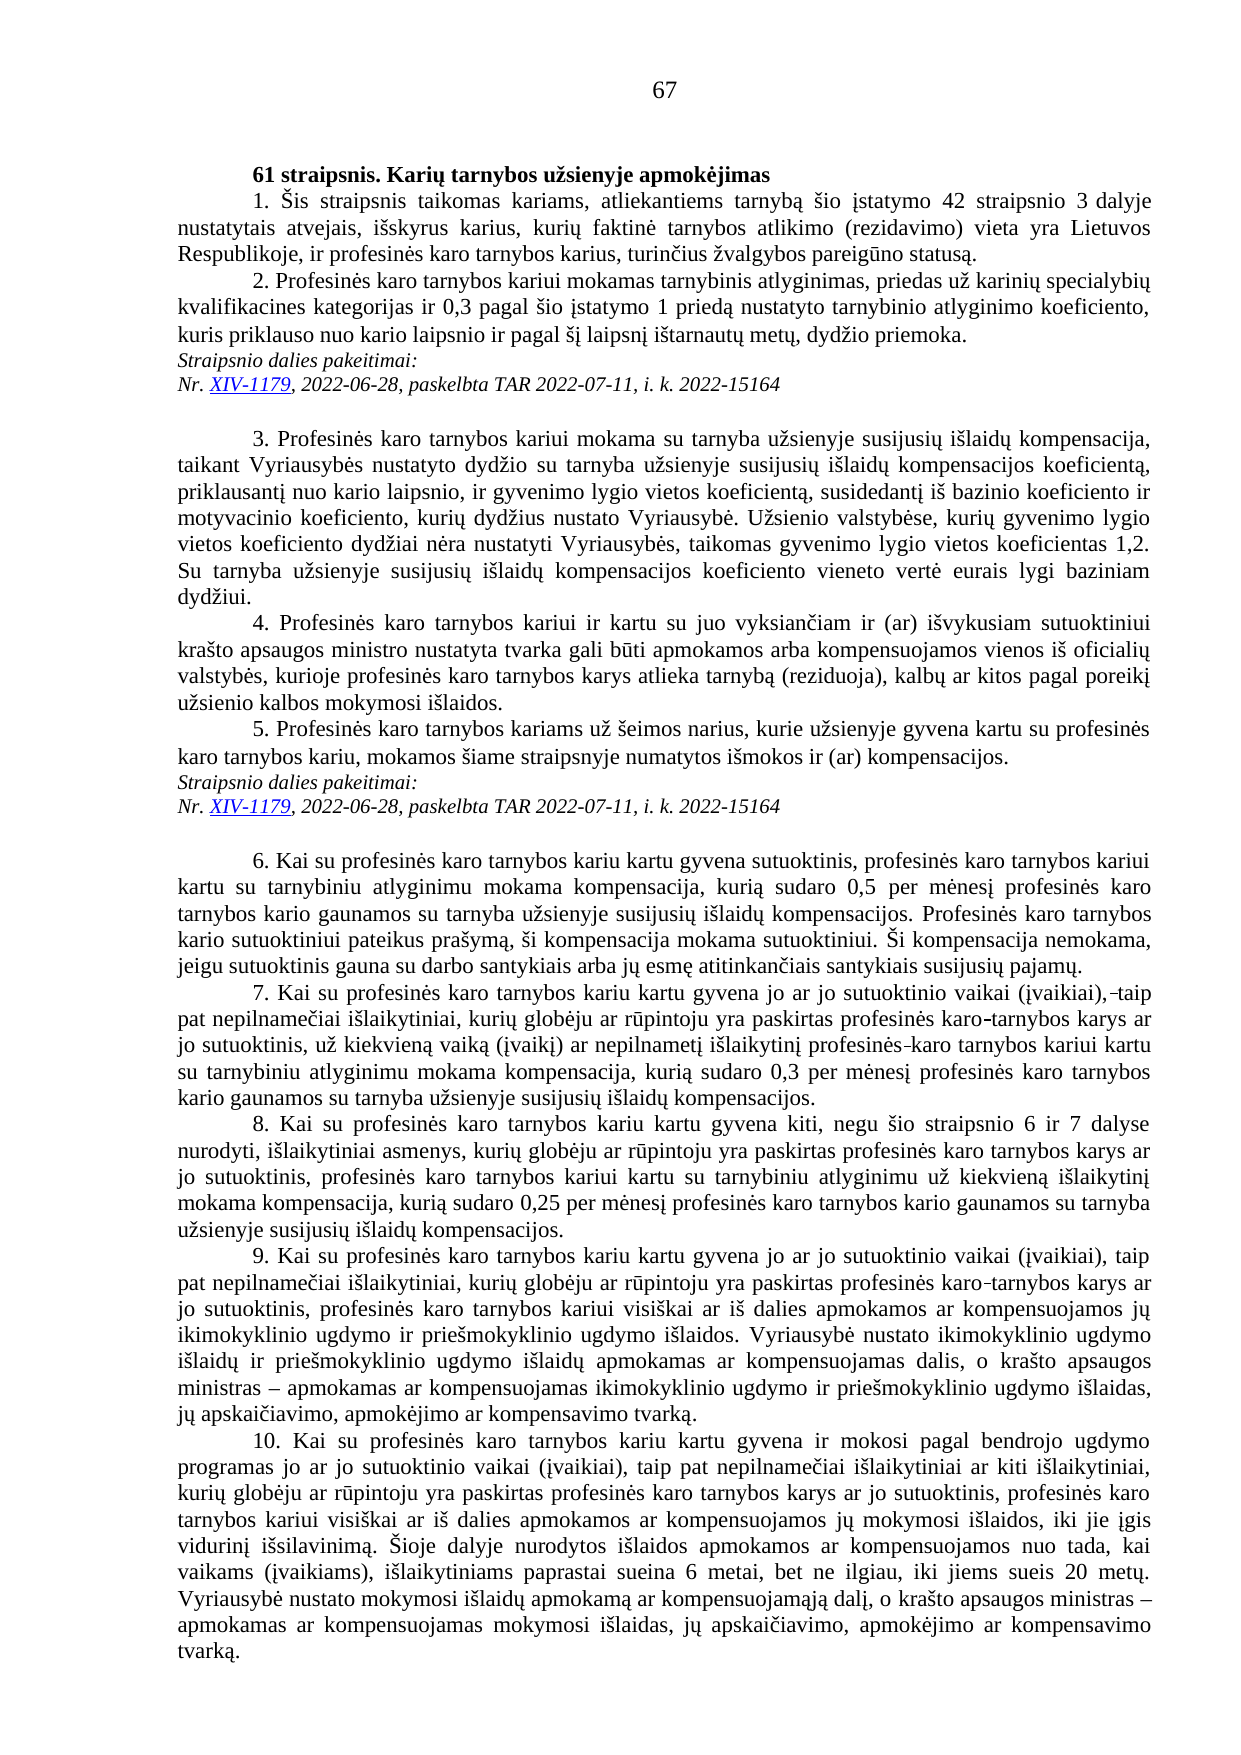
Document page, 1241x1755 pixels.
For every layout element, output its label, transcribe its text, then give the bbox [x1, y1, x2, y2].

text 7. Kai su profesinės karo tarnybos kariu kartu gyvena jo ar jo sutuoktinio vaikai (įvaikiai), taip pat nepilnamečiai išlaikytiniai, kurių globėju ar rūpintoju yra paskirtas profesinės karo tarnybos karys ar jo sutuoktinis, už kiekvieną vaiką (įvaikį) ar nepilnametį išlaikytinį profesinės karo tarnybos kariui kartu su tarnybiniu atlyginimu mokama kompensacija, kurią sudaro 0,3 per mėnesį profesinės karo tarnybos kario gaunamos su tarnyba užsienyje susijusių išlaidų kompensacijos. [177, 979, 1152, 1110]
text 5. Profesinės karo tarnybos kariams už šeimos narius, kurie užsienyje gyvena kartu su profesinės karo tarnybos kariu, mokamos šiame straipsnyje numatytos išmokos ir (ar) kompensacijos. [177, 715, 1152, 770]
text Nr. XIV-1179, 2022-06-28, paskelbta TAR 2022-07-11, i. k. 2022-15164 [177, 372, 1152, 396]
text 4. Profesinės karo tarnybos kariui ir kartu su juo vyksiančiam ir (ar) išvykusiam sutuoktiniui krašto apsaugos ministro nustatyta tvarka gali būti apmokamos arba kompensuojamos vienos iš oficialių valstybės, kurioje profesinės karo tarnybos karys atlieka tarnybą (reziduoja), kalbų ar kitos pagal poreikį užsienio kalbos mokymosi išlaidos. [177, 609, 1152, 715]
text Straipsnio dalies pakeitimai: [177, 770, 1152, 794]
text Nr. XIV-1179, 2022-06-28, paskelbta TAR 2022-07-11, i. k. 2022-15164 [177, 794, 1152, 818]
text 61 straipsnis. Karių tarnybos užsienyje apmokėjimas [177, 161, 1152, 188]
text 8. Kai su profesinės karo tarnybos kariu kartu gyvena kiti, negu šio straipsnio 6 ir 7 dalyse nurodyti, išlaikytiniai asmenys, kurių globėju ar rūpintoju yra paskirtas profesinės karo tarnybos karys ar jo sutuoktinis, profesinės karo tarnybos kariui kartu su tarnybiniu atlyginimu už kiekvieną išlaikytinį mokama kompensacija, kurią sudaro 0,25 per mėnesį profesinės karo tarnybos kario gaunamos su tarnyba užsienyje susijusių išlaidų kompensacijos. [177, 1110, 1152, 1242]
text 6. Kai su profesinės karo tarnybos kariu kartu gyvena sutuoktinis, profesinės karo tarnybos kariui kartu su tarnybiniu atlyginimu mokama kompensacija, kurią sudaro 0,5 per mėnesį profesinės karo tarnybos kario gaunamos su tarnyba užsienyje susijusių išlaidų kompensacijos. Profesinės karo tarnybos kario sutuoktiniui pateikus prašymą, ši kompensacija mokama sutuoktiniui. Ši kompensacija nemokama, jeigu sutuoktinis gauna su darbo santykiais arba jų esmę atitinkančiais santykiais susijusių pajamų. [177, 847, 1152, 979]
text 1. Šis straipsnis taikomas kariams, atliekantiems tarnybą šio įstatymo 42 straipsnio 3 dalyje nustatytais atvejais, išskyrus karius, kurių faktinė tarnybos atlikimo (rezidavimo) vieta yra Lietuvos Respublikoje, ir profesinės karo tarnybos karius, turinčius žvalgybos pareigūno statusą. [177, 188, 1152, 267]
text 2. Profesinės karo tarnybos kariui mokamas tarnybinis atlyginimas, priedas už karinių specialybių kvalifikacines kategorijas ir 0,3 pagal šio įstatymo 1 priedą nustatyto tarnybinio atlyginimo koeficiento, kuris priklauso nuo kario laipsnio ir pagal šį laipsnį ištarnautų metų, dydžio priemoka. [177, 267, 1152, 348]
text 10. Kai su profesinės karo tarnybos kariu kartu gyvena ir mokosi pagal bendrojo ugdymo programas jo ar jo sutuoktinio vaikai (įvaikiai), taip pat nepilnamečiai išlaikytiniai ar kiti išlaikytiniai, kurių globėju ar rūpintoju yra paskirtas profesinės karo tarnybos karys ar jo sutuoktinis, profesinės karo tarnybos kariui visiškai ar iš dalies apmokamos ar kompensuojamos jų mokymosi išlaidos, iki jie įgis vidurinį išsilavinimą. Šioje dalyje nurodytos išlaidos apmokamos ar kompensuojamos nuo tada, kai vaikams (įvaikiams), išlaikytiniams paprastai sueina 6 metai, bet ne ilgiau, iki jiems sueis 20 metų. Vyriausybė nustato mokymosi išlaidų apmokamą ar kompensuojamąją dalį, o krašto apsaugos ministras – apmokamas ar kompensuojamas mokymosi išlaidas, jų apskaičiavimo, apmokėjimo ar kompensavimo tvarką. [177, 1427, 1152, 1664]
text Straipsnio dalies pakeitimai: [177, 348, 1152, 372]
text 9. Kai su profesinės karo tarnybos kariu kartu gyvena jo ar jo sutuoktinio vaikai (įvaikiai), taip pat nepilnamečiai išlaikytiniai, kurių globėju ar rūpintoju yra paskirtas profesinės karo tarnybos karys ar jo sutuoktinis, profesinės karo tarnybos kariui visiškai ar iš dalies apmokamos ar kompensuojamos jų ikimokyklinio ugdymo ir priešmokyklinio ugdymo išlaidos. Vyriausybė nustato ikimokyklinio ugdymo išlaidų ir priešmokyklinio ugdymo išlaidų apmokamas ar kompensuojamas dalis, o krašto apsaugos ministras – apmokamas ar kompensuojamas ikimokyklinio ugdymo ir priešmokyklinio ugdymo išlaidas, jų apskaičiavimo, apmokėjimo ar kompensavimo tvarką. [177, 1242, 1152, 1427]
text 3. Profesinės karo tarnybos kariui mokama su tarnyba užsienyje susijusių išlaidų kompensacija, taikant Vyriausybės nustatyto dydžio su tarnyba užsienyje susijusių išlaidų kompensacijos koeficientą, priklausantį nuo kario laipsnio, ir gyvenimo lygio vietos koeficientą, susidedantį iš bazinio koeficiento ir motyvacinio koeficiento, kurių dydžius nustato Vyriausybė. Užsienio valstybėse, kurių gyvenimo lygio vietos koeficiento dydžiai nėra nustatyti Vyriausybės, taikomas gyvenimo lygio vietos koeficientas 1,2. Su tarnyba užsienyje susijusių išlaidų kompensacijos koeficiento vieneto vertė eurais lygi baziniam dydžiui. [177, 425, 1152, 609]
